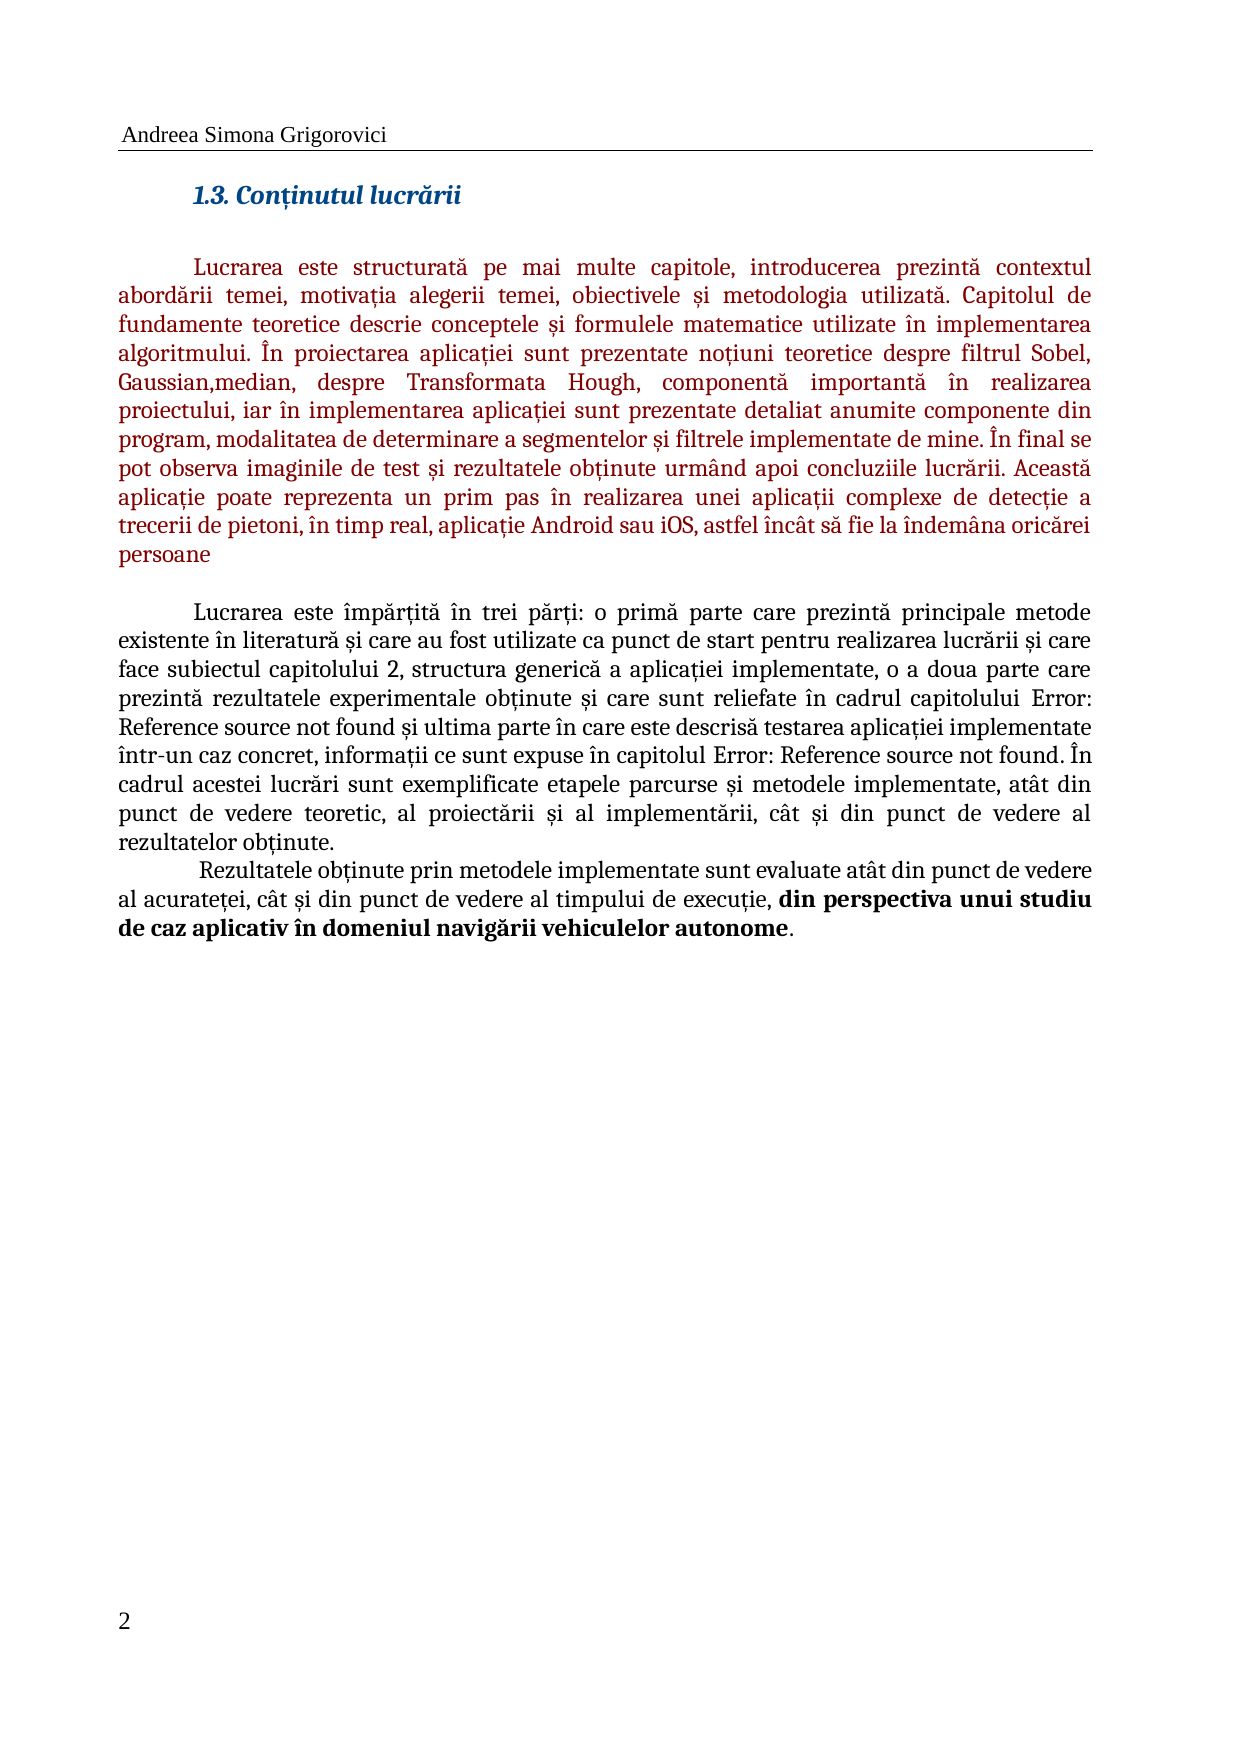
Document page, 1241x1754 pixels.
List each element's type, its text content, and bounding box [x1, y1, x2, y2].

text Lucrarea este împărțită în trei părți: o primă parte care prezintă principale metode existente în literatură și care au fost utilizate ca punct de start pentru realizarea lucrării și care face subiectul capitolului 2, structura generică a aplicației implementate, o a doua parte care prezintă rezultatele experimentale obținute și care sunt reliefate în cadrul capitolului Error: Reference source not found și ultima parte în care este descrisă testarea aplicației implementate într-un caz concret, informații ce sunt expuse în capitolul Error: Reference source not found. În cadrul acestei lucrări sunt exemplificate etapele parcurse și metodele implementate, atât din punct de vedere teoretic, al proiectării și al implementării, cât și din punct de vedere al rezultatelor obținute. [118, 597, 1093, 856]
text Rezultatele obținute prin metodele implementate sunt evaluate atât din punct de vedere al acurateței, cât și din punct de vedere al timpului de execuție, din perspectiva unui studiu de caz aplicativ în domeniul navigării vehiculelor autonome. [118, 856, 1093, 942]
subtitle Conținutul lucrării [193, 180, 1093, 211]
text Lucrarea este structurată pe mai multe capitole, introducerea prezintă contextul abordării temei, motivația alegerii temei, obiectivele și metodologia utilizată. Capitolul de fundamente teoretice descrie conceptele și formulele matematice utilizate în implementarea algoritmului. În proiectarea aplicației sunt prezentate noțiuni teoretice despre filtrul Sobel, Gaussian,median, despre Transformata Hough, componentă importantă în realizarea proiectului, iar în implementarea aplicației sunt prezentate detaliat anumite componente din program, modalitatea de determinare a segmentelor și filtrele implementate de mine. În final se pot observa imaginile de test și rezultatele obținute urmând apoi concluziile lucrării. Această aplicație poate reprezenta un prim pas în realizarea unei aplicații complexe de detecție a trecerii de pietoni, în timp real, aplicație Android sau iOS, astfel încât să fie la îndemâna oricărei persoane [118, 252, 1093, 569]
